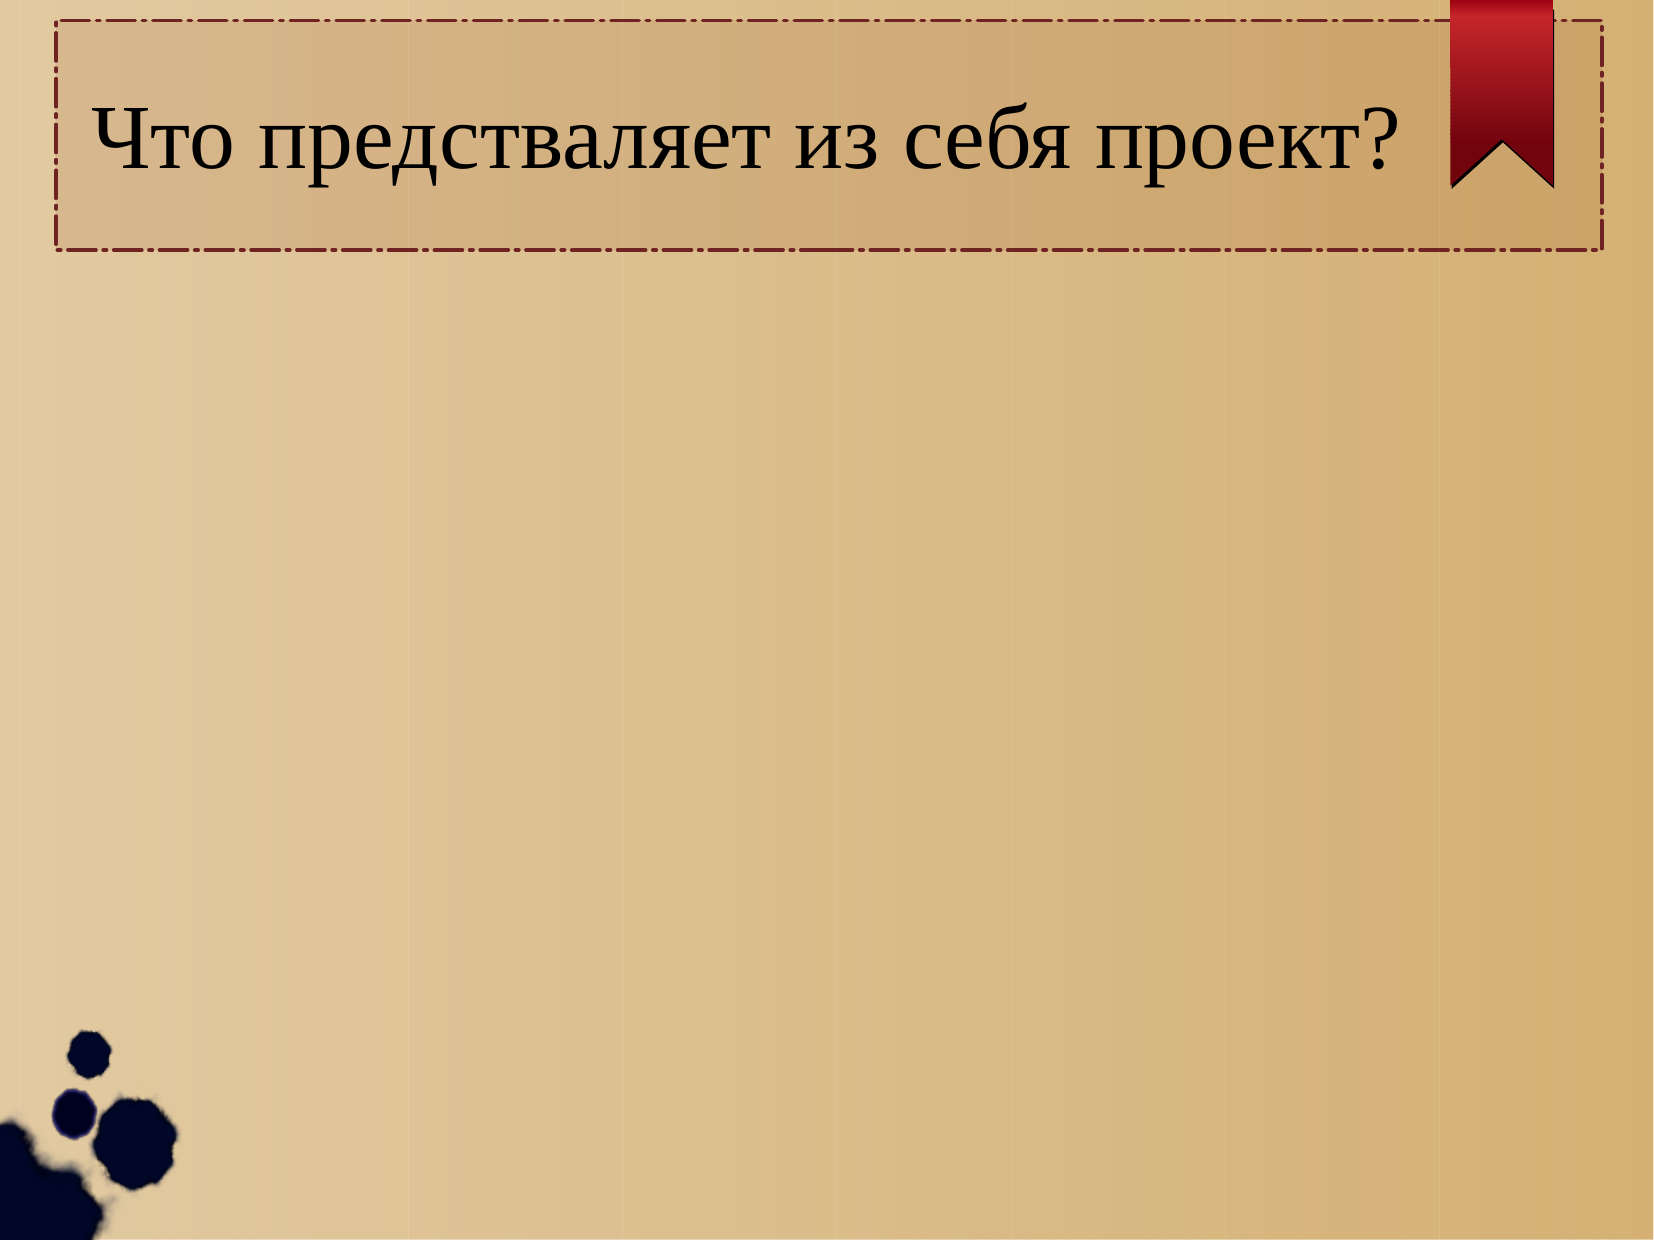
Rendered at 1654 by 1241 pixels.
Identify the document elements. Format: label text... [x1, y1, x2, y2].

title Что предстваляет из себя проект? [82, 47, 1412, 229]
